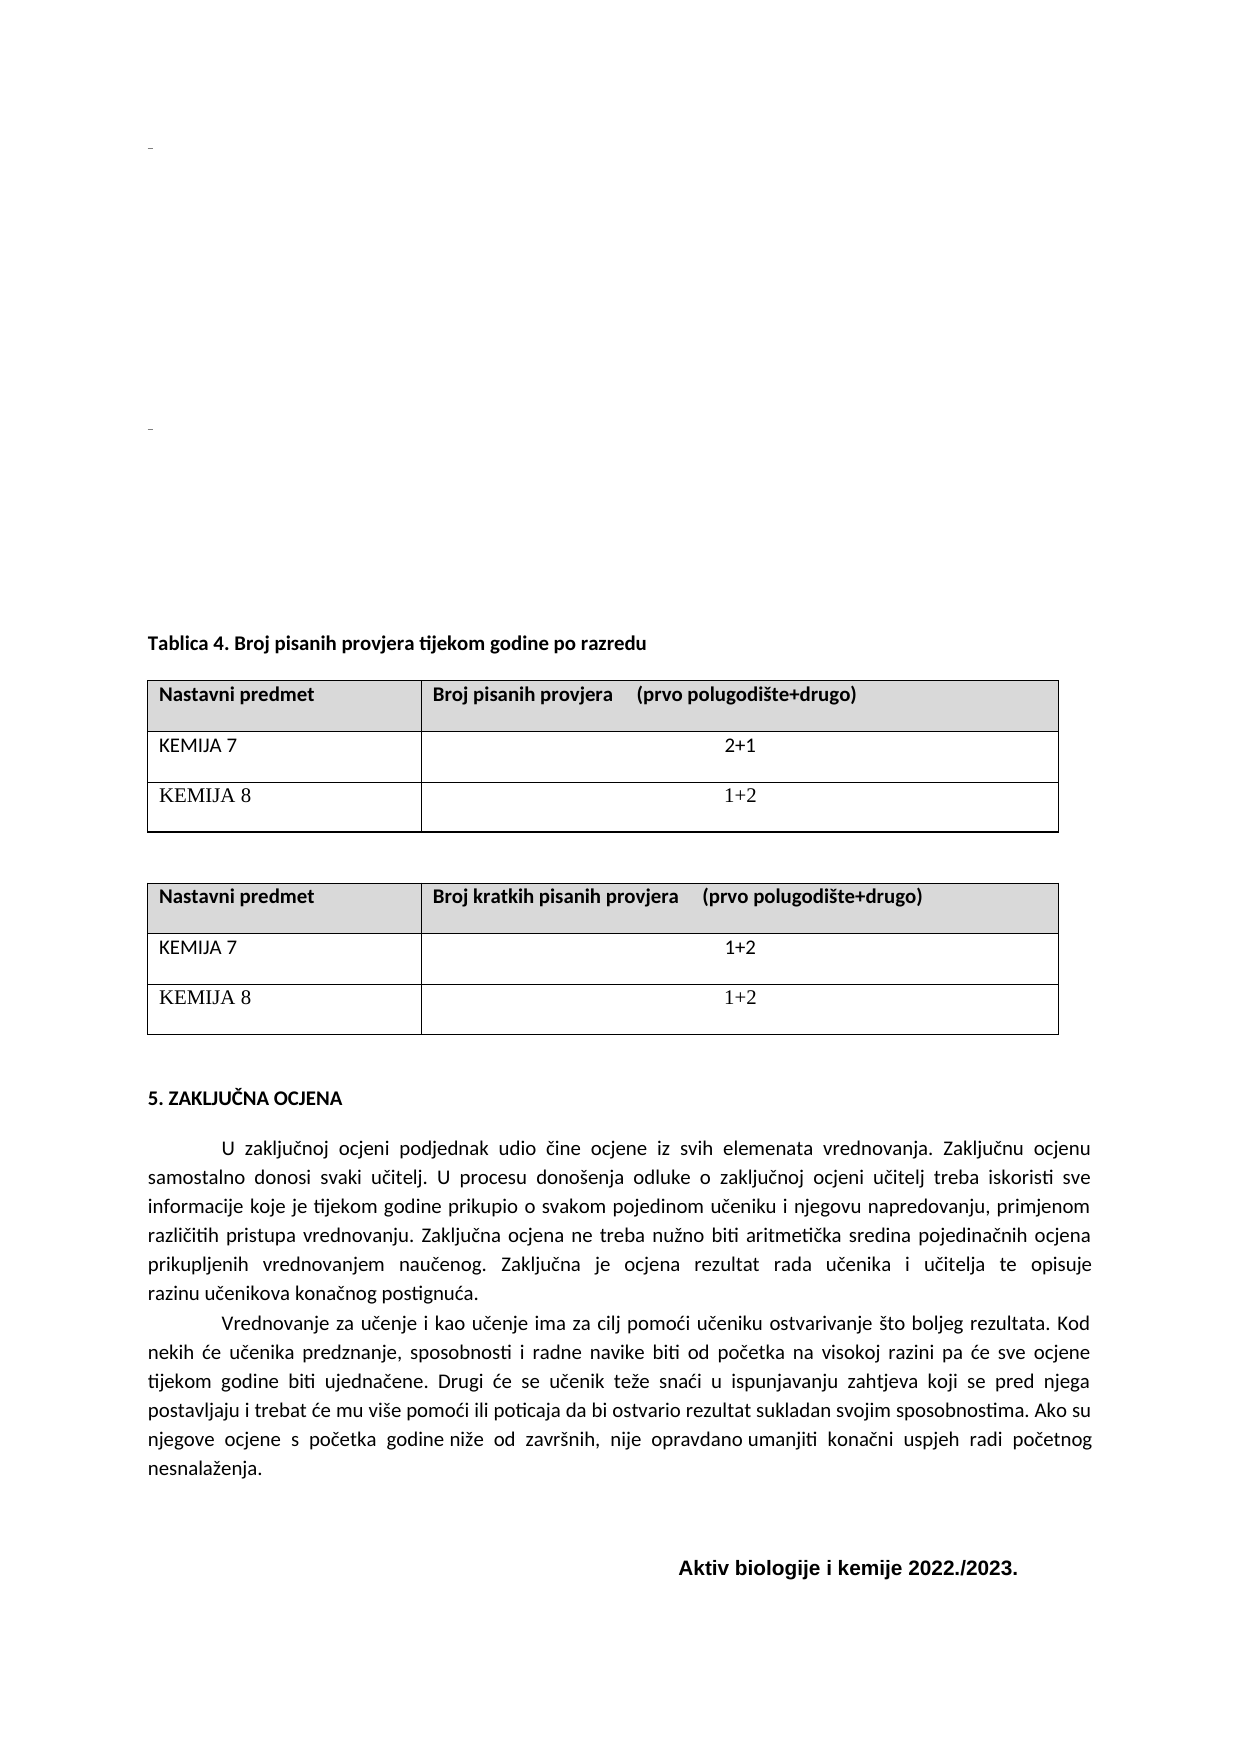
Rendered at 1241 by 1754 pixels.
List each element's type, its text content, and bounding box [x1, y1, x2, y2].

table_cell KEMIJA 7 [148, 732, 421, 782]
table_cell KEMIJA 8 [148, 985, 421, 1034]
table_header Nastavni predmet [148, 681, 421, 731]
table_cell KEMIJA 7 [148, 934, 421, 984]
text Aktiv biologije i kemije 2022./2023. [148, 1556, 1093, 1579]
table_cell 1+2 [422, 934, 1058, 984]
text 5. ZAKLJUČNA OCJENA [148, 1085, 1093, 1110]
table_cell 2+1 [422, 732, 1058, 782]
text U zaključnoj ocjeni podjednak udio čine ocjene iz svih elemenata vrednovanja. Zaključnu ocjenu samostalno donosi svaki učitelj. U procesu donošenja odluke o zaključnoj ocjeni učitelj treba iskoristi sve informacije koje je tijekom godine prikupio o svakom pojedinom učeniku i njegovu napredovanju, primjenom različitih pristupa vrednovanju. Zaključna ocjena ne treba nužno biti aritmetička sredina pojedinačnih ocjena prikupljenih vrednovanjem naučenog. Zaključna je ocjena rezultat rada učenika i učitelja te opisuje razinu učenikova konačnog postignuća. [148, 1135, 1093, 1306]
table_cell 1+2 [422, 985, 1058, 1034]
table_header Broj pisanih provjera (prvo polugodište+drugo) [422, 681, 1058, 731]
text Vrednovanje za učenje i kao učenje ima za cilj pomoći učeniku ostvarivanje što boljeg rezultata. Kod nekih će učenika predznanje, sposobnosti i radne navike biti od početka na visokoj razini pa će sve ocjene tijekom godine biti ujednačene. Drugi će se učenik teže snaći u ispunjavanju zahtjeva koji se pred njega postavljaju i trebat će mu više pomoći ili poticaja da bi ostvario rezultat sukladan svojim sposobnostima. Ako su njegove ocjene s početka godine niže od završnih, nije opravdano umanjiti konačni uspjeh radi početnog nesnalaženja. [148, 1310, 1093, 1481]
table_cell KEMIJA 8 [148, 783, 421, 831]
table_header Nastavni predmet [148, 884, 421, 933]
table_header Broj kratkih pisanih provjera (prvo polugodište+drugo) [422, 884, 1058, 933]
table_cell 1+2 [422, 783, 1058, 831]
text Tablica 4. Broj pisanih provjera tijekom godine po razredu [148, 630, 1093, 656]
